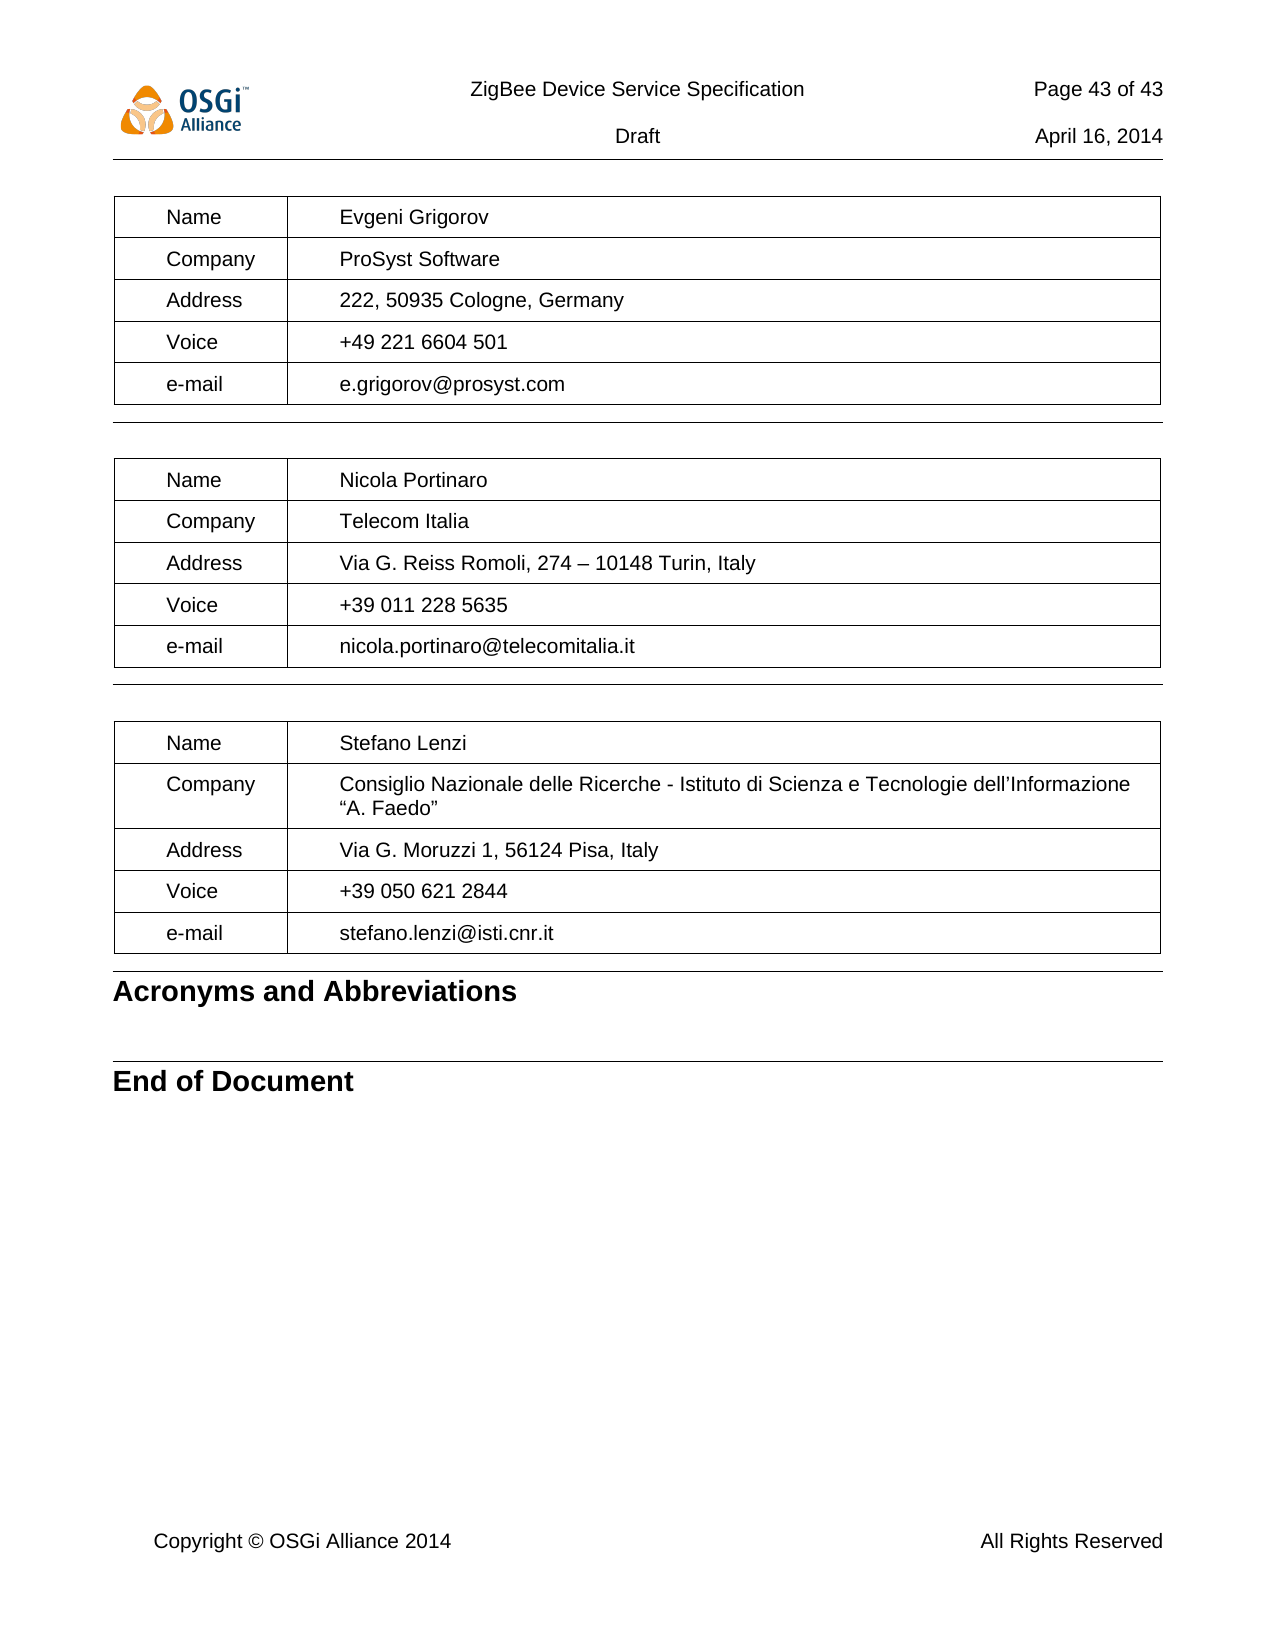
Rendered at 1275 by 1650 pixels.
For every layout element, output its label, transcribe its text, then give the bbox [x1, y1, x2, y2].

table_header Evgeni Grigorov [288, 197, 1160, 237]
table_cell Company [115, 764, 287, 828]
table_header Name [115, 459, 287, 500]
table_cell Company [115, 501, 287, 542]
table_cell Company [115, 238, 287, 279]
table_cell +39 050 621 2844 [288, 871, 1160, 912]
table_header Name [115, 197, 287, 237]
table_cell Via G. Reiss Romoli, 274 – 10148 Turin, Italy [288, 543, 1160, 583]
table_header Nicola Portinaro [288, 459, 1160, 500]
table_cell Address [115, 829, 287, 870]
table_cell Consiglio Nazionale delle Ricerche - Istituto di Scienza e Tecnologie dell’Informazione “A. Faedo” [288, 764, 1160, 828]
table_cell Voice [115, 871, 287, 912]
subtitle Acronyms and Abbreviations [112, 972, 1163, 1008]
table_cell stefano.lenzi@isti.cnr.it [288, 913, 1160, 953]
table_cell nicola.portinaro@telecomitalia.it [288, 626, 1160, 667]
table_cell ProSyst Software [288, 238, 1160, 279]
table_cell Voice [115, 322, 287, 362]
table_cell e-mail [115, 363, 287, 404]
table_cell +39 011 228 5635 [288, 584, 1160, 625]
table_cell e.grigorov@prosyst.com [288, 363, 1160, 404]
table_cell Via G. Moruzzi 1, 56124 Pisa, Italy [288, 829, 1160, 870]
table_header Name [115, 722, 287, 763]
table_cell 222, 50935 Cologne, Germany [288, 280, 1160, 321]
table_cell Address [115, 543, 287, 583]
table_cell e-mail [115, 626, 287, 667]
picture [113, 78, 257, 142]
subtitle End of Document [112, 1062, 1163, 1097]
table_cell +49 221 6604 501 [288, 322, 1160, 362]
table_cell Telecom Italia [288, 501, 1160, 542]
table_cell Voice [115, 584, 287, 625]
table_cell Address [115, 280, 287, 321]
table_header Stefano Lenzi [288, 722, 1160, 763]
table_cell e-mail [115, 913, 287, 953]
